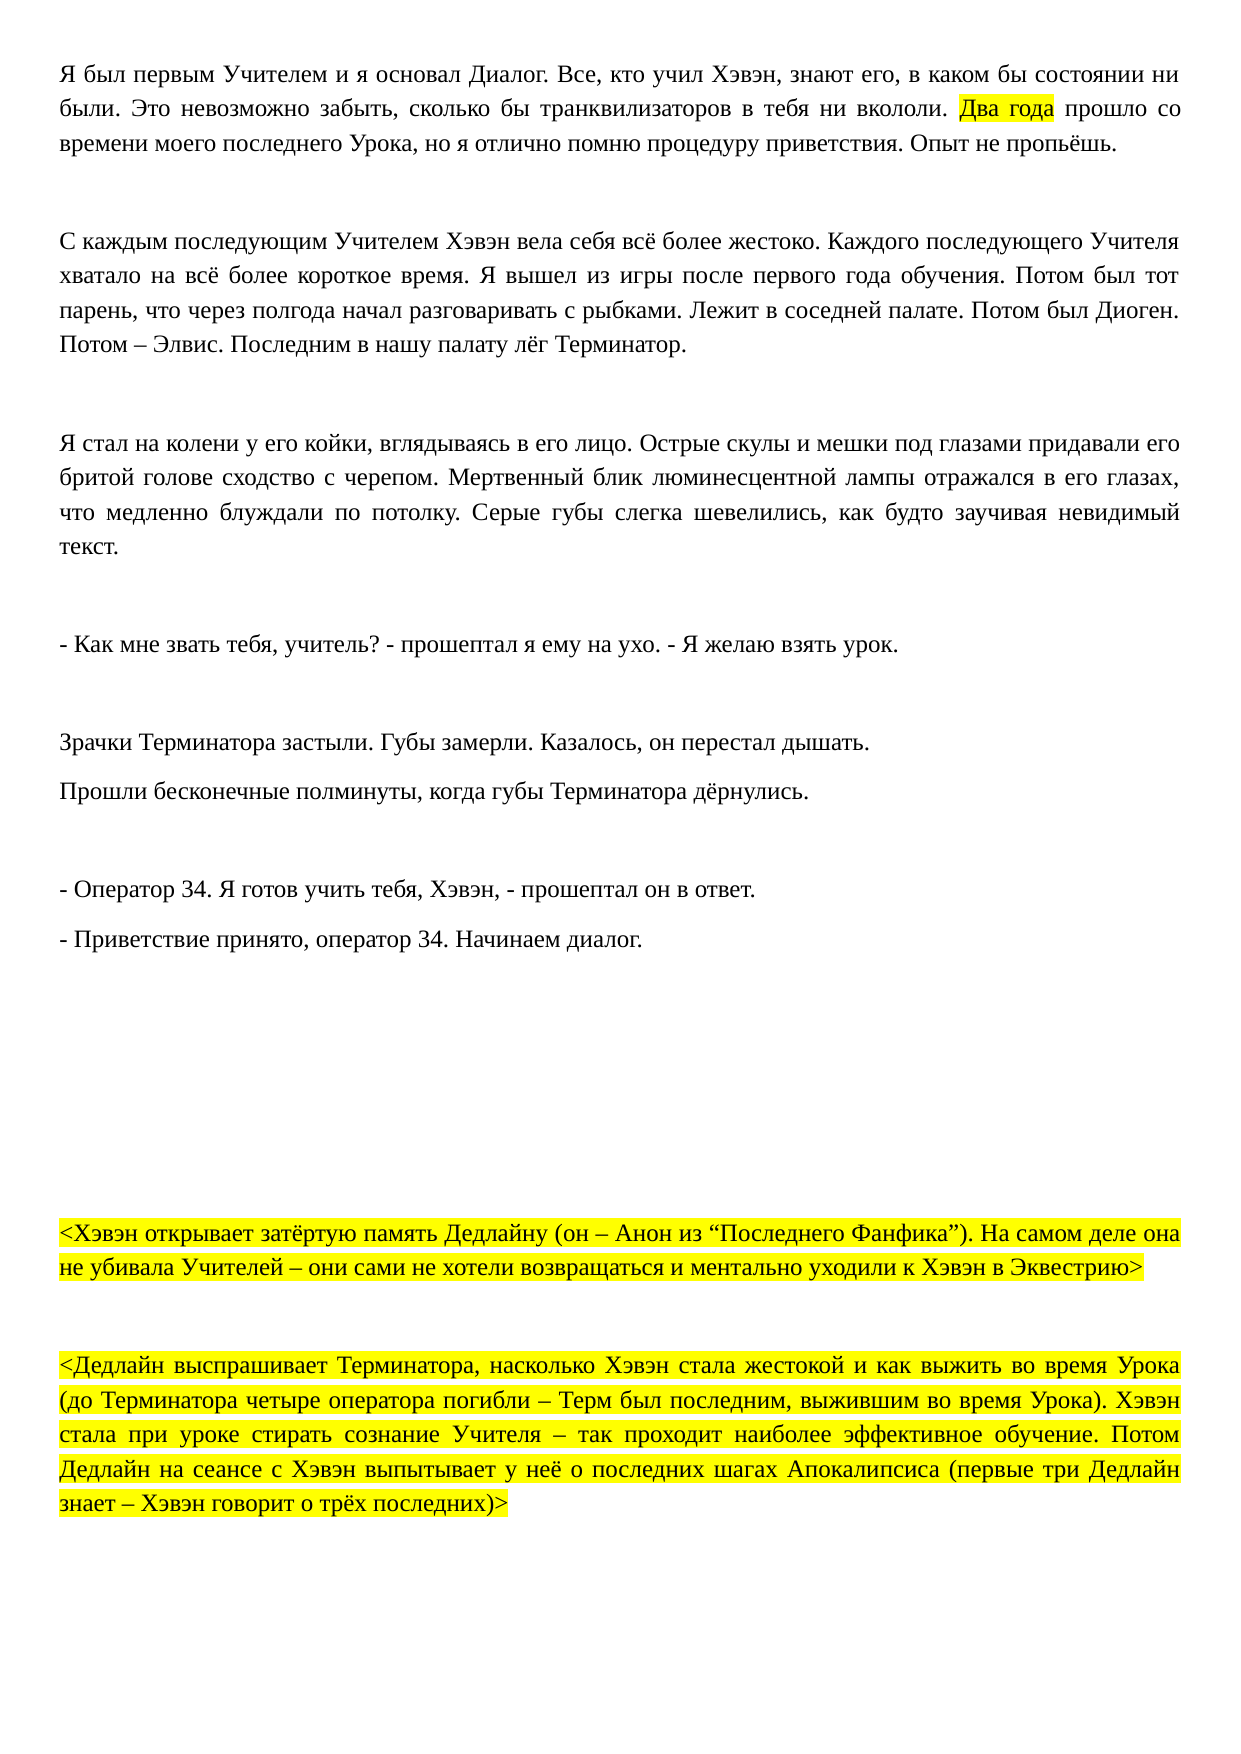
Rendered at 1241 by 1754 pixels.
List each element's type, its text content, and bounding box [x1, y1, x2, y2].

text Я был первым Учителем и я основал Диалог. Все, кто учил Хэвэн, знают его, в каком бы состоянии ни были. Это невозможно забыть, сколько бы транквилизаторов в тебя ни вкололи. Два года прошло со времени моего последнего Урока, но я отлично помню процедуру приветствия. Опыт не пропьёшь. [59, 59, 1181, 157]
text - Как мне звать тебя, учитель? - прошептал я ему на ухо. - Я желаю взять урок. [59, 629, 1181, 658]
text Я стал на колени у его койки, вглядываясь в его лицо. Острые скулы и мешки под глазами придавали его бритой голове сходство с черепом. Мертвенный блик люминесцентной лампы отражался в его глазах, что медленно блуждали по потолку. Серые губы слегка шевелились, как будто заучивая невидимый текст. [59, 428, 1181, 560]
text Прошли бесконечные полминуты, когда губы Терминатора дёрнулись. [59, 776, 1181, 805]
text Зрачки Терминатора застыли. Губы замерли. Казалось, он перестал дышать. [59, 727, 1181, 756]
text - Оператор 34. Я готов учить тебя, Хэвэн, - прошептал он в ответ. [59, 874, 1181, 903]
text - Приветствие принято, оператор 34. Начинаем диалог. [59, 924, 1181, 952]
text <Хэвэн открывает затёртую память Дедлайну (он – Анон из “Последнего Фанфика”). На самом деле она не убивала Учителей – они сами не хотели возвращаться и ментально уходили к Хэвэн в Эквестрию> [59, 1218, 1181, 1281]
text С каждым последующим Учителем Хэвэн вела себя всё более жестоко. Каждого последующего Учителя хватало на всё более короткое время. Я вышел из игры после первого года обучения. Потом был тот парень, что через полгода начал разговаривать с рыбками. Лежит в соседней палате. Потом был Диоген. Потом – Элвис. Последним в нашу палату лёг Терминатор. [59, 226, 1181, 358]
text <Дедлайн выспрашивает Терминатора, насколько Хэвэн стала жестокой и как выжить во время Урока (до Терминатора четыре оператора погибли – Терм был последним, выжившим во время Урока). Хэвэн стала при уроке стирать сознание Учителя – так проходит наиболее эффективное обучение. Потом Дедлайн на сеансе с Хэвэн выпытывает у неё о последних шагах Апокалипсиса (первые три Дедлайн знает – Хэвэн говорит о трёх последних)> [59, 1351, 1181, 1517]
